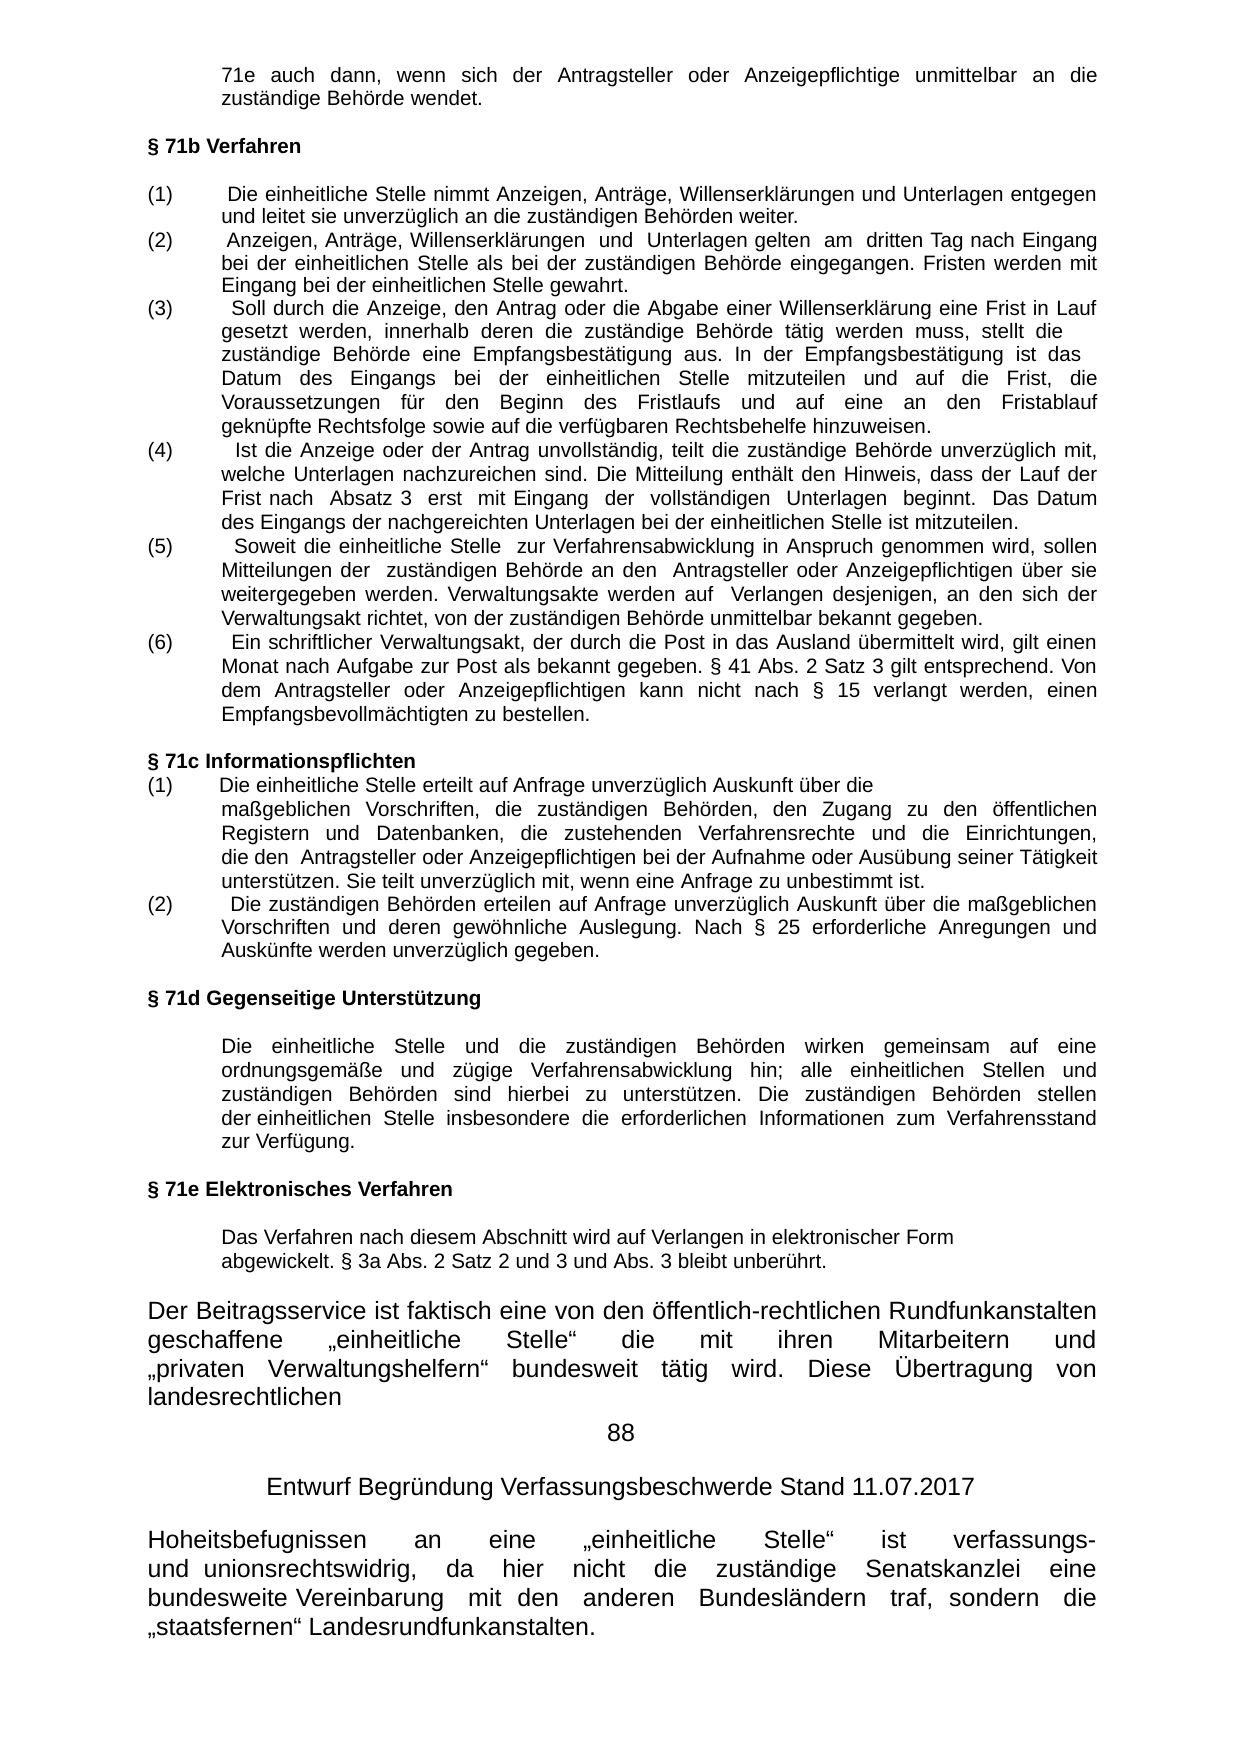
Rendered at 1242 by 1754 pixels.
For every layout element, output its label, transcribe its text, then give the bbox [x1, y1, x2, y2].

text § 71e Elektronisches Verfahren [147, 1177, 461, 1201]
text Entwurf Begründung Verfassungsbeschwerde Stand 11.07.2017 [259, 1472, 982, 1501]
text (2) Die zuständigen Behörden erteilen auf Anfrage unverzüglich Auskunft über die maßgeblichen Vorschriften und deren gewöhnliche Auslegung. Nach § 25 erforderliche Anregungen und Auskünfte werden unverzüglich gegeben. [147, 893, 1097, 962]
text (6) Ein schriftlicher Verwaltungsakt, der durch die Post in das Ausland übermittelt wird, gilt einen Monat nach Aufgabe zur Post als bekannt gegeben. § 41 Abs. 2 Satz 3 gilt entsprechend. Von dem Antragsteller oder Anzeigepflichtigen kann nicht nach § 15 verlangt werden, einen Empfangsbevollmächtigten zu bestellen. [147, 630, 1097, 726]
text (2) Anzeigen, Anträge, Willenserklärungen und Unterlagen gelten am dritten Tag nach Eingang bei der einheitlichen Stelle als bei der zuständigen Behörde eingegangen. Fristen werden mit Eingang bei der einheitlichen Stelle gewahrt. [147, 229, 1097, 297]
text 71e auch dann, wenn sich der Antragsteller oder Anzeigepflichtige unmittelbar an die zuständige Behörde wendet. [221, 64, 1097, 110]
text (1) Die einheitliche Stelle erteilt auf Anfrage unverzüglich Auskunft über die [147, 773, 886, 797]
text Datum des Eingangs bei der einheitlichen Stelle mitzuteilen und auf die Frist, die Voraussetzungen für den Beginn des Fristlaufs und auf eine an den Fristablauf geknüpfte Rechtsfolge sowie auf die verfügbaren Rechtsbehelfe hinzuweisen. [221, 366, 1098, 438]
text § 71d Gegenseitige Unterstützung [147, 985, 489, 1009]
text (5) Soweit die einheitliche Stelle zur Verfahrensabwicklung in Anspruch genommen wird, sollen Mitteilungen der zuständigen Behörde an den Antragsteller oder Anzeigepflichtigen über sie weitergegeben werden. Verwaltungsakte werden auf Verlangen desjenigen, an den sich der Verwaltungsakt richtet, von der zuständigen Behörde unmittelbar bekannt gegeben. [147, 534, 1097, 630]
text (4) Ist die Anzeige oder der Antrag unvollständig, teilt die zuständige Behörde unverzüglich mit, welche Unterlagen nachzureichen sind. Die Mitteilung enthält den Hinweis, dass der Lauf der Frist nach Absatz 3 erst mit Eingang der vollständigen Unterlagen beginnt. Das Datum des Eingangs der nachgereichten Unterlagen bei der einheitlichen Stelle ist mitzuteilen. [147, 438, 1098, 534]
text § 71c Informationspflichten [147, 749, 423, 773]
text § 71b Verfahren [147, 134, 308, 158]
text Hoheitsbefugnissen an eine „einheitliche Stelle“ ist verfassungs- und unionsrechtswidrig, da hier nicht die zuständige Senatskanzlei eine bundesweite Vereinbarung mit den anderen Bundesländern traf, sondern die „staatsfernen“ Landesrundfunkanstalten. [147, 1526, 1098, 1641]
text Das Verfahren nach diesem Abschnitt wird auf Verlangen in elektronischer Form abgewickelt. § 3a Abs. 2 Satz 2 und 3 und Abs. 3 bleibt unberührt. [221, 1225, 967, 1273]
text maßgeblichen Vorschriften, die zuständigen Behörden, den Zugang zu den öffentlichen Registern und Datenbanken, die zustehenden Verfahrensrechte und die Einrichtungen, die den Antragsteller oder Anzeigepflichtigen bei der Aufnahme oder Ausübung seiner Tätigkeit unterstützen. Sie teilt unverzüglich mit, wenn eine Anfrage zu unbestimmt ist. [221, 797, 1098, 893]
text 88 [602, 1418, 639, 1447]
text Die einheitliche Stelle und die zuständigen Behörden wirken gemeinsam auf eine ordnungsgemäße und zügige Verfahrensabwicklung hin; alle einheitlichen Stellen und zuständigen Behörden sind hierbei zu unterstützen. Die zuständigen Behörden stellen der einheitlichen Stelle insbesondere die erforderlichen Informationen zum Verfahrensstand zur Verfügung. [221, 1033, 1097, 1153]
text (1) Die einheitliche Stelle nimmt Anzeigen, Anträge, Willenserklärungen und Unterlagen entgegen und leitet sie unverzüglich an die zuständigen Behörden weiter. [147, 183, 1097, 228]
text (3) Soll durch die Anzeige, den Antrag oder die Abgabe einer Willenserklärung eine Frist in Lauf gesetzt werden, innerhalb deren die zuständige Behörde tätig werden muss, stellt die [147, 297, 1097, 343]
text zuständige Behörde eine Empfangsbestätigung aus. In der Empfangsbestätigung ist das [221, 343, 1096, 366]
text Der Beitragsservice ist faktisch eine von den öffentlich-rechtlichen Rundfunkanstalten geschaffene „einheitliche Stelle“ die mit ihren Mitarbeitern und „privaten Verwaltungshelfern“ bundesweit tätig wird. Diese Übertragung von landesrechtlichen [147, 1296, 1098, 1411]
